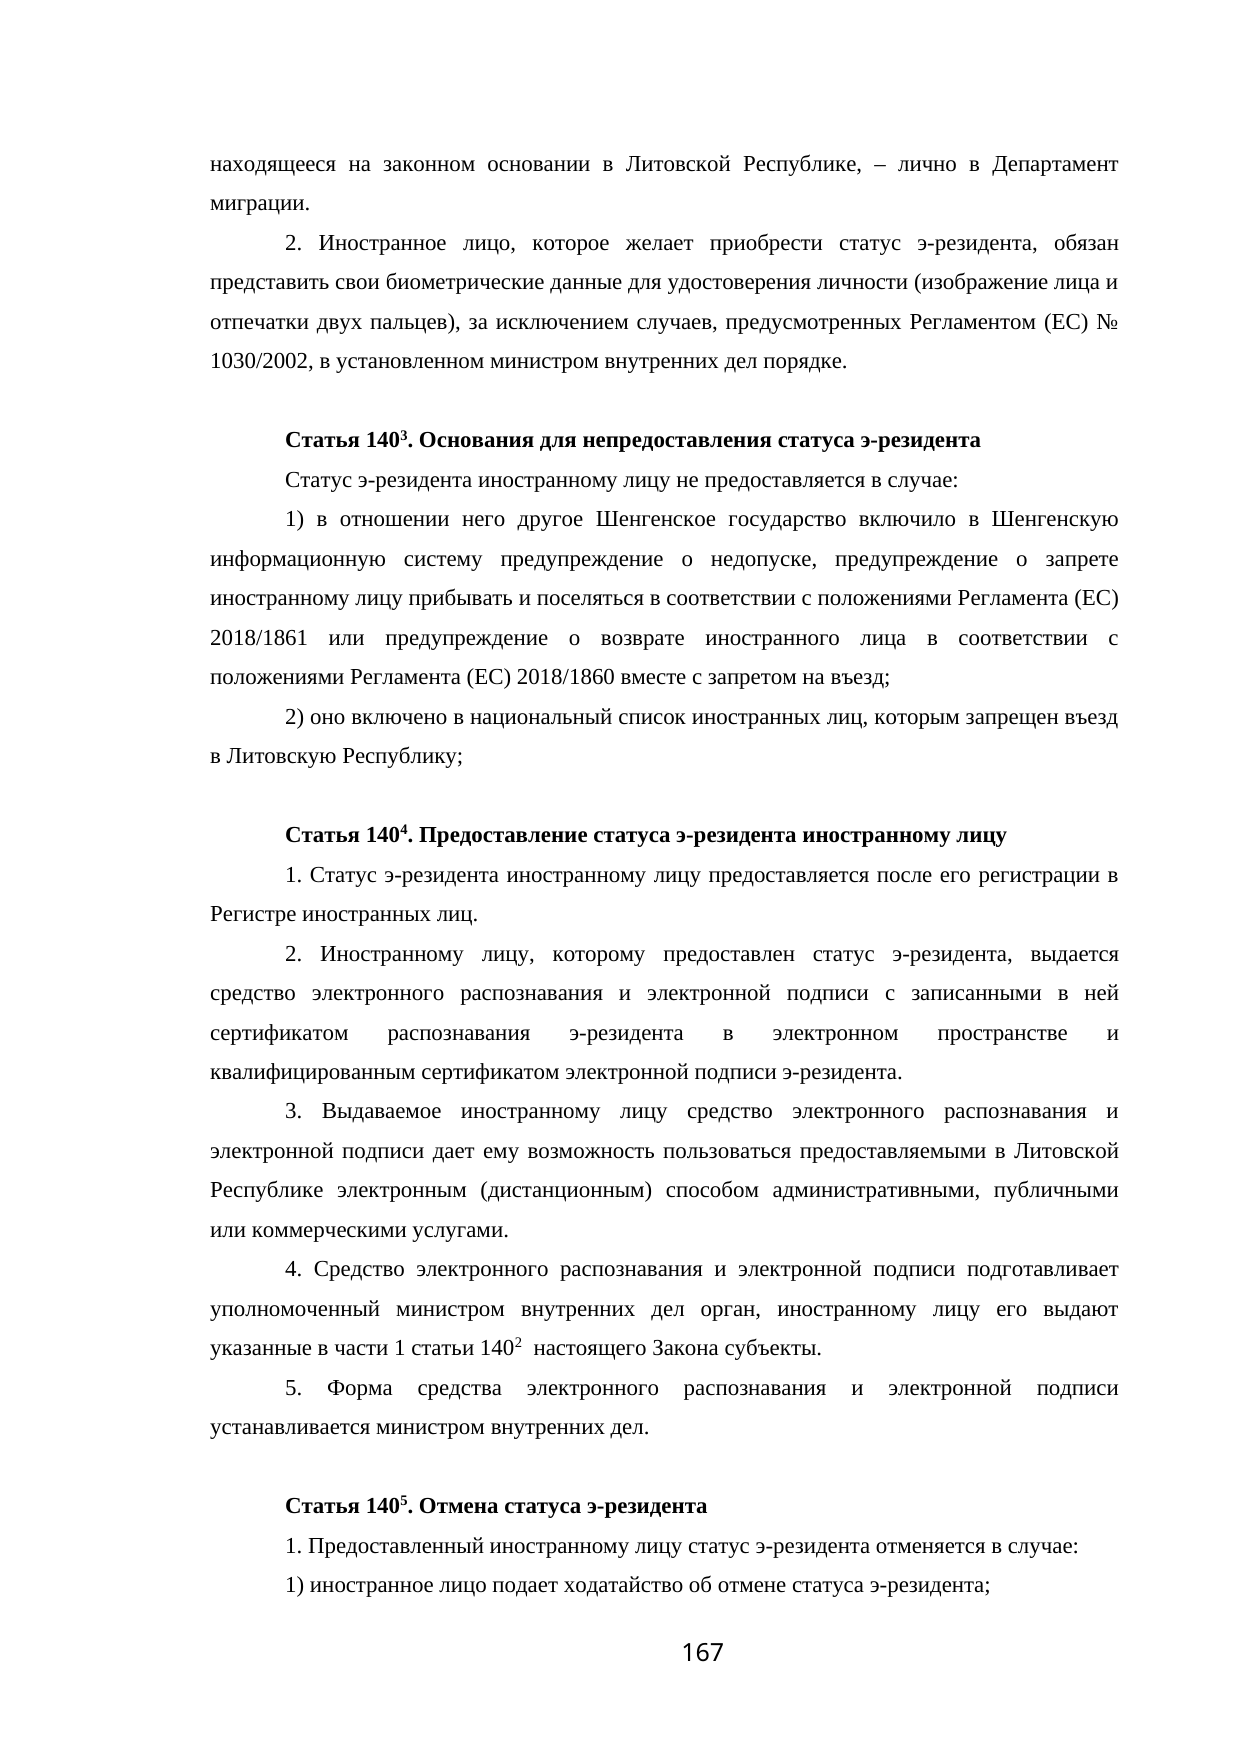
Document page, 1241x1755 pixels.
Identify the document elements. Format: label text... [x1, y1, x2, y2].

text Статус э-резидента иностранному лицу не предоставляется в случае: [210, 466, 1120, 492]
text 1. Предоставленный иностранному лицу статус э-резидента отменяется в случае: [210, 1532, 1120, 1558]
text 1) в отношении него другое Шенгенское государство включило в Шенгенскую информационную систему предупреждение о недопуске, предупреждение о запрете иностранному лицу прибывать и поселяться в соответствии с положениями Регламента (ЕС) 2018/1861 или предупреждение о возврате иностранного лица в соответствии с положениями Регламента (ЕС) 2018/1860 вместе с запретом на въезд; [210, 505, 1120, 689]
text Статья 1403. Основания для непредоставления статуса э-резидента [210, 426, 1120, 453]
text находящееся на законном основании в Литовской Республике, – лично в Департамент миграции. [210, 150, 1120, 216]
text 4. Средство электронного распознавания и электронной подписи подготавливает уполномоченный министром внутренних дел орган, иностранному лицу его выдают указанные в части 1 статьи 1402 настоящего Закона субъекты. [210, 1255, 1120, 1361]
text 2) оно включено в национальный список иностранных лиц, которым запрещен въезд в Литовскую Республику; [210, 703, 1120, 768]
text Статья 1404. Предоставление статуса э-резидента иностранному лицу [210, 821, 1120, 847]
text 3. Выдаваемое иностранному лицу средство электронного распознавания и электронной подписи дает ему возможность пользоваться предоставляемыми в Литовской Республике электронным (дистанционным) способом административными, публичными или коммерческими услугами. [210, 1097, 1120, 1242]
text 2. Иностранное лицо, которое желает приобрести статус э-резидента, обязан представить свои биометрические данные для удостоверения личности (изображение лица и отпечатки двух пальцев), за исключением случаев, предусмотренных Регламентом (ЕС) № 1030/2002, в установленном министром внутренних дел порядке. [210, 229, 1120, 374]
text 1. Статус э-резидента иностранному лицу предоставляется после его регистрации в Регистре иностранных лиц. [210, 861, 1120, 926]
text Статья 1405. Отмена статуса э-резидента [210, 1492, 1120, 1519]
text 5. Форма средства электронного распознавания и электронной подписи устанавливается министром внутренних дел. [210, 1374, 1120, 1440]
text 1) иностранное лицо подает ходатайство об отмене статуса э-резидента; [210, 1571, 1120, 1598]
text 2. Иностранному лицу, которому предоставлен статус э-резидента, выдается средство электронного распознавания и электронной подписи с записанными в ней сертификатом распознавания э-резидента в электронном пространстве и квалифицированным сертификатом электронной подписи э-резидента. [210, 939, 1120, 1084]
